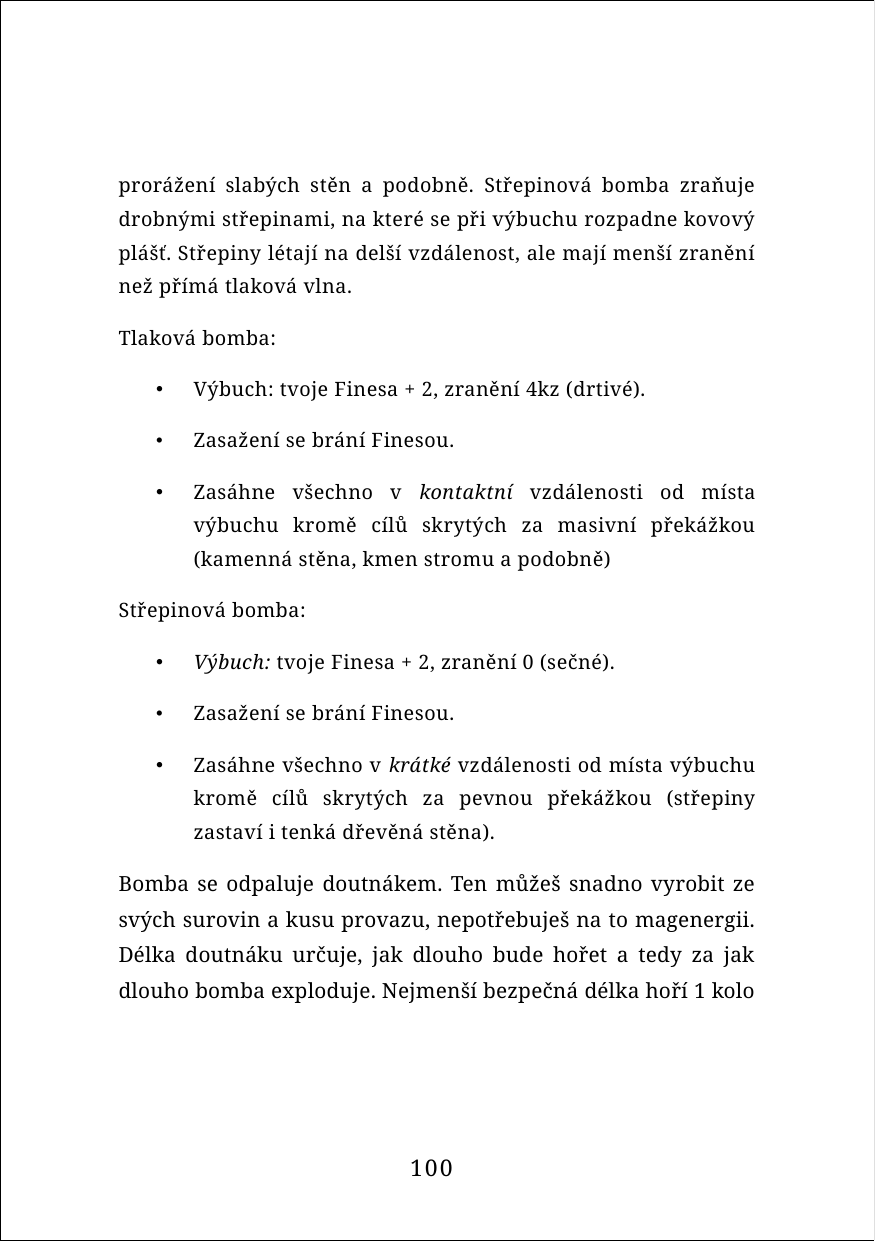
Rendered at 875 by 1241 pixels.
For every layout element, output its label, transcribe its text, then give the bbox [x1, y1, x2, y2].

list Výbuch: tvoje Finesa + 2, zranění 4kz (drtivé). [156, 375, 756, 402]
text Tlaková bomba: [118, 324, 756, 351]
text prorážení slabých stěn a podobně. Střepinová bomba zraňuje drobnými střepinami, na které se při výbuchu rozpadne kovový plášť. Střepiny létají na delší vzdálenost, ale mají menší zranění než přímá tlaková vlna. [118, 172, 756, 300]
list Zasažení se brání Finesou. [156, 699, 756, 726]
list Zasáhne všechno v krátké vzdálenosti od místa výbuchu kromě cílů skrytých za pevnou překážkou (střepiny zastaví i tenká dřevěná stěna). [156, 751, 756, 845]
list Zasažení se brání Finesou. [156, 427, 756, 454]
list Výbuch: tvoje Finesa + 2, zranění 0 (sečné). [156, 648, 756, 675]
text Bomba se odpaluje doutnákem. Ten můžeš snadno vyrobit ze svých surovin a kusu provazu, nepotřebuješ na to magenergii. Délka doutnáku určuje, jak dlouho bude hořet a tedy za jak dlouho bomba exploduje. Nejmenší bezpečná délka hoří 1 kolo [118, 869, 756, 1004]
text Střepinová bomba: [118, 597, 756, 624]
list Zasáhne všechno v kontaktní vzdálenosti od místa výbuchu kromě cílů skrytých za masivní překážkou (kamenná stěna, kmen stromu a podobně) [156, 478, 756, 572]
